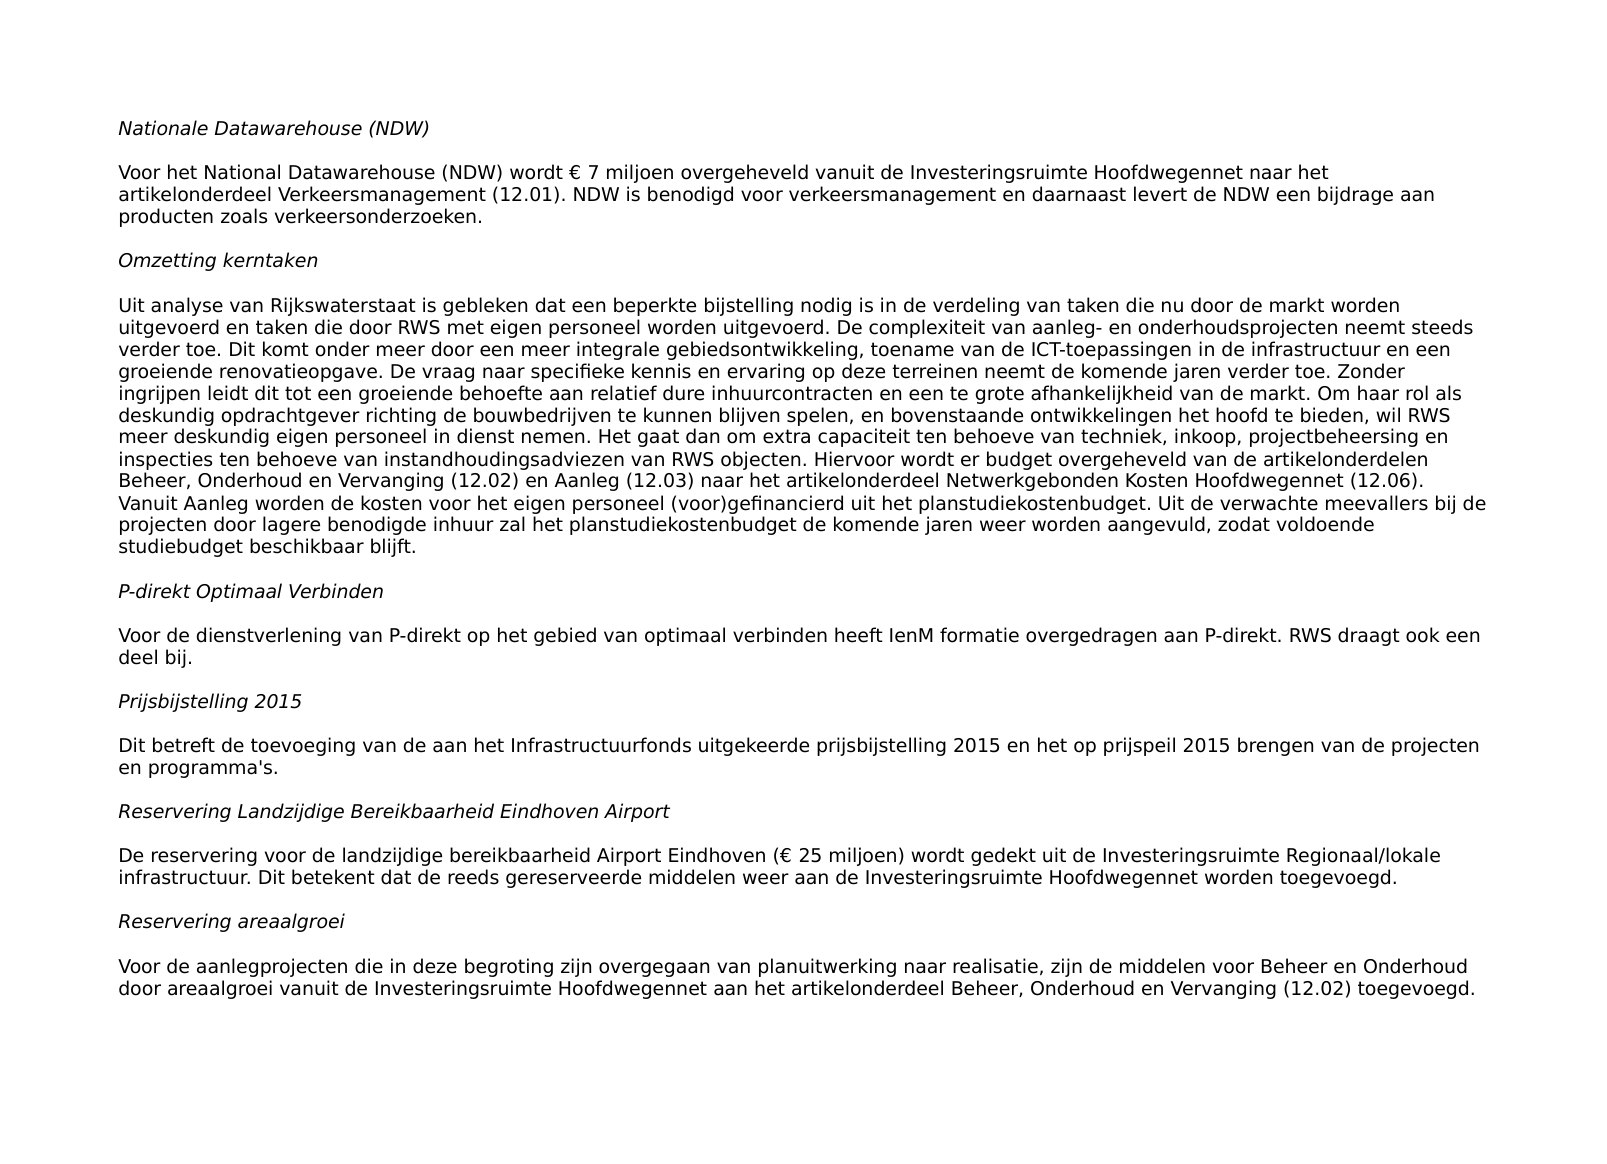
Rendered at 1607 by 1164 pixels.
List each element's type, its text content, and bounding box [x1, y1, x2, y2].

subtitle Prijsbijstelling 2015 [118, 691, 1488, 713]
subtitle Omzetting kerntaken [118, 250, 1488, 272]
text Uit analyse van Rijkswaterstaat is gebleken dat een beperkte bijstelling nodig is in de verdeling van taken die nu door de markt worden uitgevoerd en taken die door RWS met eigen personeel worden uitgevoerd. De complexiteit van aanleg- en onderhoudsprojecten neemt steeds verder toe. Dit komt onder meer door een meer integrale gebiedsontwikkeling, toename van de ICT-toepassingen in de infrastructuur en een groeiende renovatieopgave. De vraag naar specifieke kennis en ervaring op deze terreinen neemt de komende jaren verder toe. Zonder ingrijpen leidt dit tot een groeiende behoefte aan relatief dure inhuurcontracten en een te grote afhankelijkheid van de markt. Om haar rol als deskundig opdrachtgever richting de bouwbedrijven te kunnen blijven spelen, en bovenstaande ontwikkelingen het hoofd te bieden, wil RWS meer deskundig eigen personeel in dienst nemen. Het gaat dan om extra capaciteit ten behoeve van techniek, inkoop, projectbeheersing en inspecties ten behoeve van instandhoudingsadviezen van RWS objecten. Hiervoor wordt er budget overgeheveld van de artikelonderdelen Beheer, Onderhoud en Vervanging (12.02) en Aanleg (12.03) naar het artikelonderdeel Netwerkgebonden Kosten Hoofdwegennet (12.06). Vanuit Aanleg worden de kosten voor het eigen personeel (voor)gefinancierd uit het planstudiekostenbudget. Uit de verwachte meevallers bij de projecten door lagere benodigde inhuur zal het planstudiekostenbudget de komende jaren weer worden aangevuld, zodat voldoende studiebudget beschikbaar blijft. [118, 294, 1488, 558]
subtitle P-direkt Optimaal Verbinden [118, 581, 1488, 602]
text Voor de aanlegprojecten die in deze begroting zijn overgegaan van planuitwerking naar realisatie, zijn de middelen voor Beheer en Onderhoud door areaalgroei vanuit de Investeringsruimte Hoofdwegennet aan het artikelonderdeel Beheer, Onderhoud en Vervanging (12.02) toegevoegd. [118, 956, 1488, 999]
text De reservering voor de landzijdige bereikbaarheid Airport Eindhoven (€ 25 miljoen) wordt gedekt uit de Investeringsruimte Regionaal/lokale infrastructuur. Dit betekent dat de reeds gereserveerde middelen weer aan de Investeringsruimte Hoofdwegennet worden toegevoegd. [118, 845, 1488, 889]
subtitle Reservering areaalgroei [118, 911, 1488, 933]
text Dit betreft de toevoeging van de aan het Infrastructuurfonds uitgekeerde prijsbijstelling 2015 en het op prijspeil 2015 brengen van de projecten en programma's. [118, 735, 1488, 779]
subtitle Reservering Landzijdige Bereikbaarheid Eindhoven Airport [118, 801, 1488, 823]
subtitle Nationale Datawarehouse (NDW) [118, 118, 1488, 140]
text Voor het National Datawarehouse (NDW) wordt € 7 miljoen overgeheveld vanuit de Investeringsruimte Hoofdwegennet naar het artikelonderdeel Verkeersmanagement (12.01). NDW is benodigd voor verkeersmanagement en daarnaast levert de NDW een bijdrage aan producten zoals verkeersonderzoeken. [118, 162, 1488, 228]
text Voor de dienstverlening van P-direkt op het gebied van optimaal verbinden heeft IenM formatie overgedragen aan P-direkt. RWS draagt ook een deel bij. [118, 625, 1488, 669]
